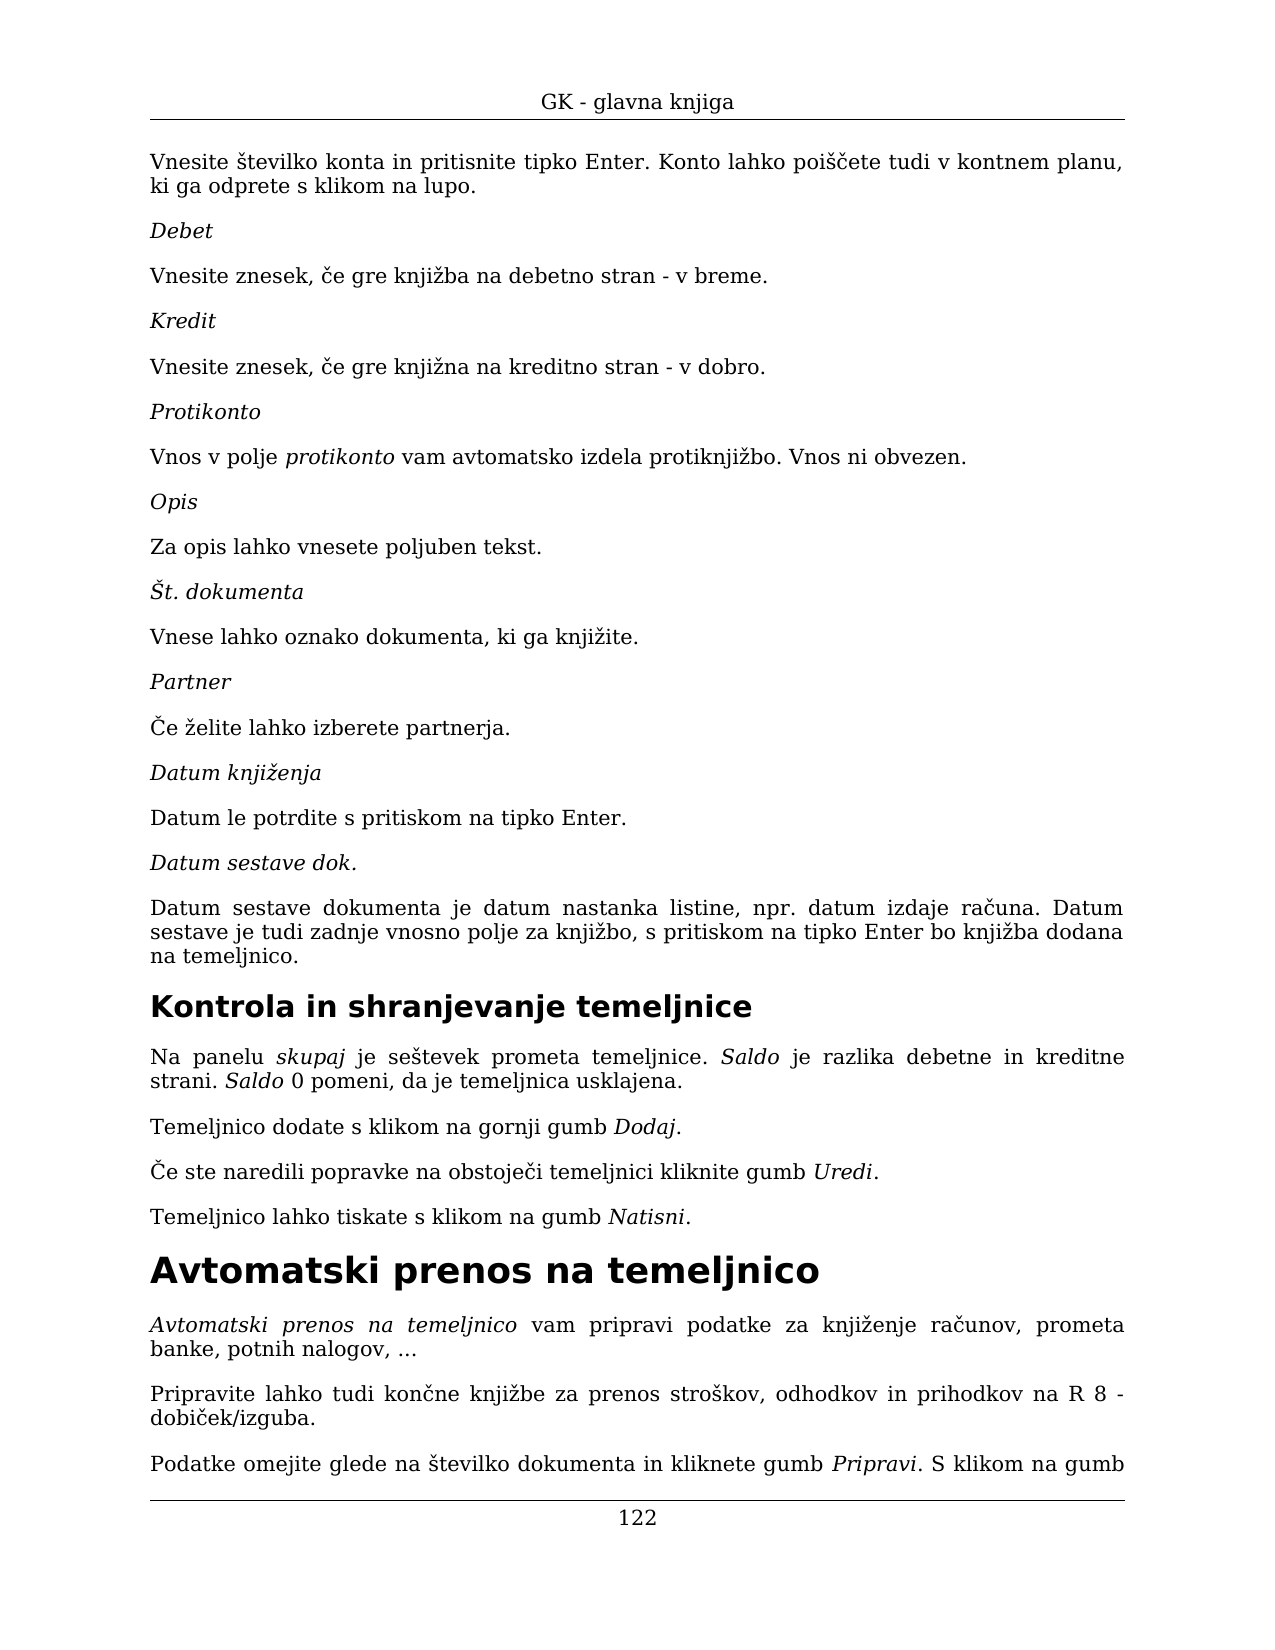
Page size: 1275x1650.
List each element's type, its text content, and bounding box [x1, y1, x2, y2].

text Za opis lahko vnesete poljuben tekst. [150, 535, 1125, 559]
text Vnesite znesek, če gre knjižba na debetno stran - v breme. [150, 264, 1125, 289]
text Protikonto [150, 400, 1125, 424]
text Datum le potrdite s pritiskom na tipko Enter. [150, 806, 1125, 830]
text Če želite lahko izberete partnerja. [150, 716, 1125, 740]
text Če ste naredili popravke na obstoječi temeljnici kliknite gumb Uredi. [150, 1160, 1125, 1184]
text Kredit [150, 309, 1125, 334]
text Opis [150, 490, 1125, 514]
text Avtomatski prenos na temeljnico vam pripravi podatke za knjiženje računov, prometa banke, potnih nalogov, ... [150, 1313, 1125, 1361]
text Št. dokumenta [150, 580, 1125, 604]
text Datum sestave dok. [150, 851, 1125, 875]
text Vnesite številko konta in pritisnite tipko Enter. Konto lahko poiščete tudi v kontnem planu, ki ga odprete s klikom na lupo. [150, 150, 1125, 198]
text Debet [150, 219, 1125, 244]
text Datum knjiženja [150, 761, 1125, 785]
text Avtomatski prenos na temeljnico [150, 1250, 1125, 1292]
text Vnese lahko oznako dokumenta, ki ga knjižite. [150, 625, 1125, 649]
text Pripravite lahko tudi končne knjižbe za prenos stroškov, odhodkov in prihodkov na R 8 - dobiček/izguba. [150, 1382, 1125, 1431]
text Temeljnico dodate s klikom na gornji gumb Dodaj. [150, 1115, 1125, 1139]
text Podatke omejite glede na številko dokumenta in kliknete gumb Pripravi. S klikom na gumb [150, 1452, 1125, 1476]
text Vnesite znesek, če gre knjižna na kreditno stran - v dobro. [150, 355, 1125, 379]
text Partner [150, 670, 1125, 695]
text Vnos v polje protikonto vam avtomatsko izdela protiknjižbo. Vnos ni obvezen. [150, 445, 1125, 469]
text Temeljnico lahko tiskate s klikom na gumb Natisni. [150, 1205, 1125, 1229]
text Na panelu skupaj je seštevek prometa temeljnice. Saldo je razlika debetne in kreditne strani. Saldo 0 pomeni, da je temeljnica usklajena. [150, 1045, 1125, 1094]
text Datum sestave dokumenta je datum nastanka listine, npr. datum izdaje računa. Datum sestave je tudi zadnje vnosno polje za knjižbo, s pritiskom na tipko Enter bo knjižba dodana na temeljnico. [150, 896, 1125, 969]
text Kontrola in shranjevanje temeljnice [150, 989, 1125, 1024]
